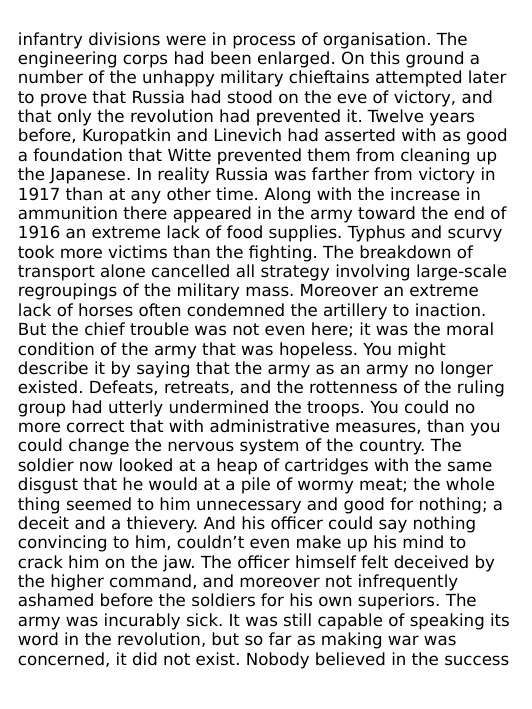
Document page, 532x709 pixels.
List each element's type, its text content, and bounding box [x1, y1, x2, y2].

text infantry divisions were in process of organisation. The engineering corps had been enlarged. On this ground a number of the unhappy military chieftains attempted later to prove that Russia had stood on the eve of victory, and that only the revolution had prevented it. Twelve years before, Kuropatkin and Linevich had asserted with as good a foundation that Witte prevented them from cleaning up the Japanese. In reality Russia was farther from victory in 1917 than at any other time. Along with the increase in ammunition there appeared in the army toward the end of 1916 an extreme lack of food supplies. Typhus and scurvy took more victims than the fighting. The breakdown of transport alone cancelled all strategy involving large-scale regroupings of the military mass. Moreover an extreme lack of horses often condemned the artillery to inaction. But the chief trouble was not even here; it was the moral condition of the army that was hopeless. You might describe it by saying that the army as an army no longer existed. Defeats, retreats, and the rottenness of the ruling group had utterly undermined the troops. You could no more correct that with administrative measures, than you could change the nervous system of the country. The soldier now looked at a heap of cartridges with the same disgust that he would at a pile of wormy meat; the whole thing seemed to him unnecessary and good for nothing; a deceit and a thievery. And his officer could say nothing convincing to him, couldn’t even make up his mind to crack him on the jaw. The officer himself felt deceived by the higher command, and moreover not infrequently ashamed before the soldiers for his own superiors. The army was incurably sick. It was still capable of speaking its word in the revolution, but so far as making war was concerned, it did not exist. Nobody believed in the success [18, 29, 514, 669]
